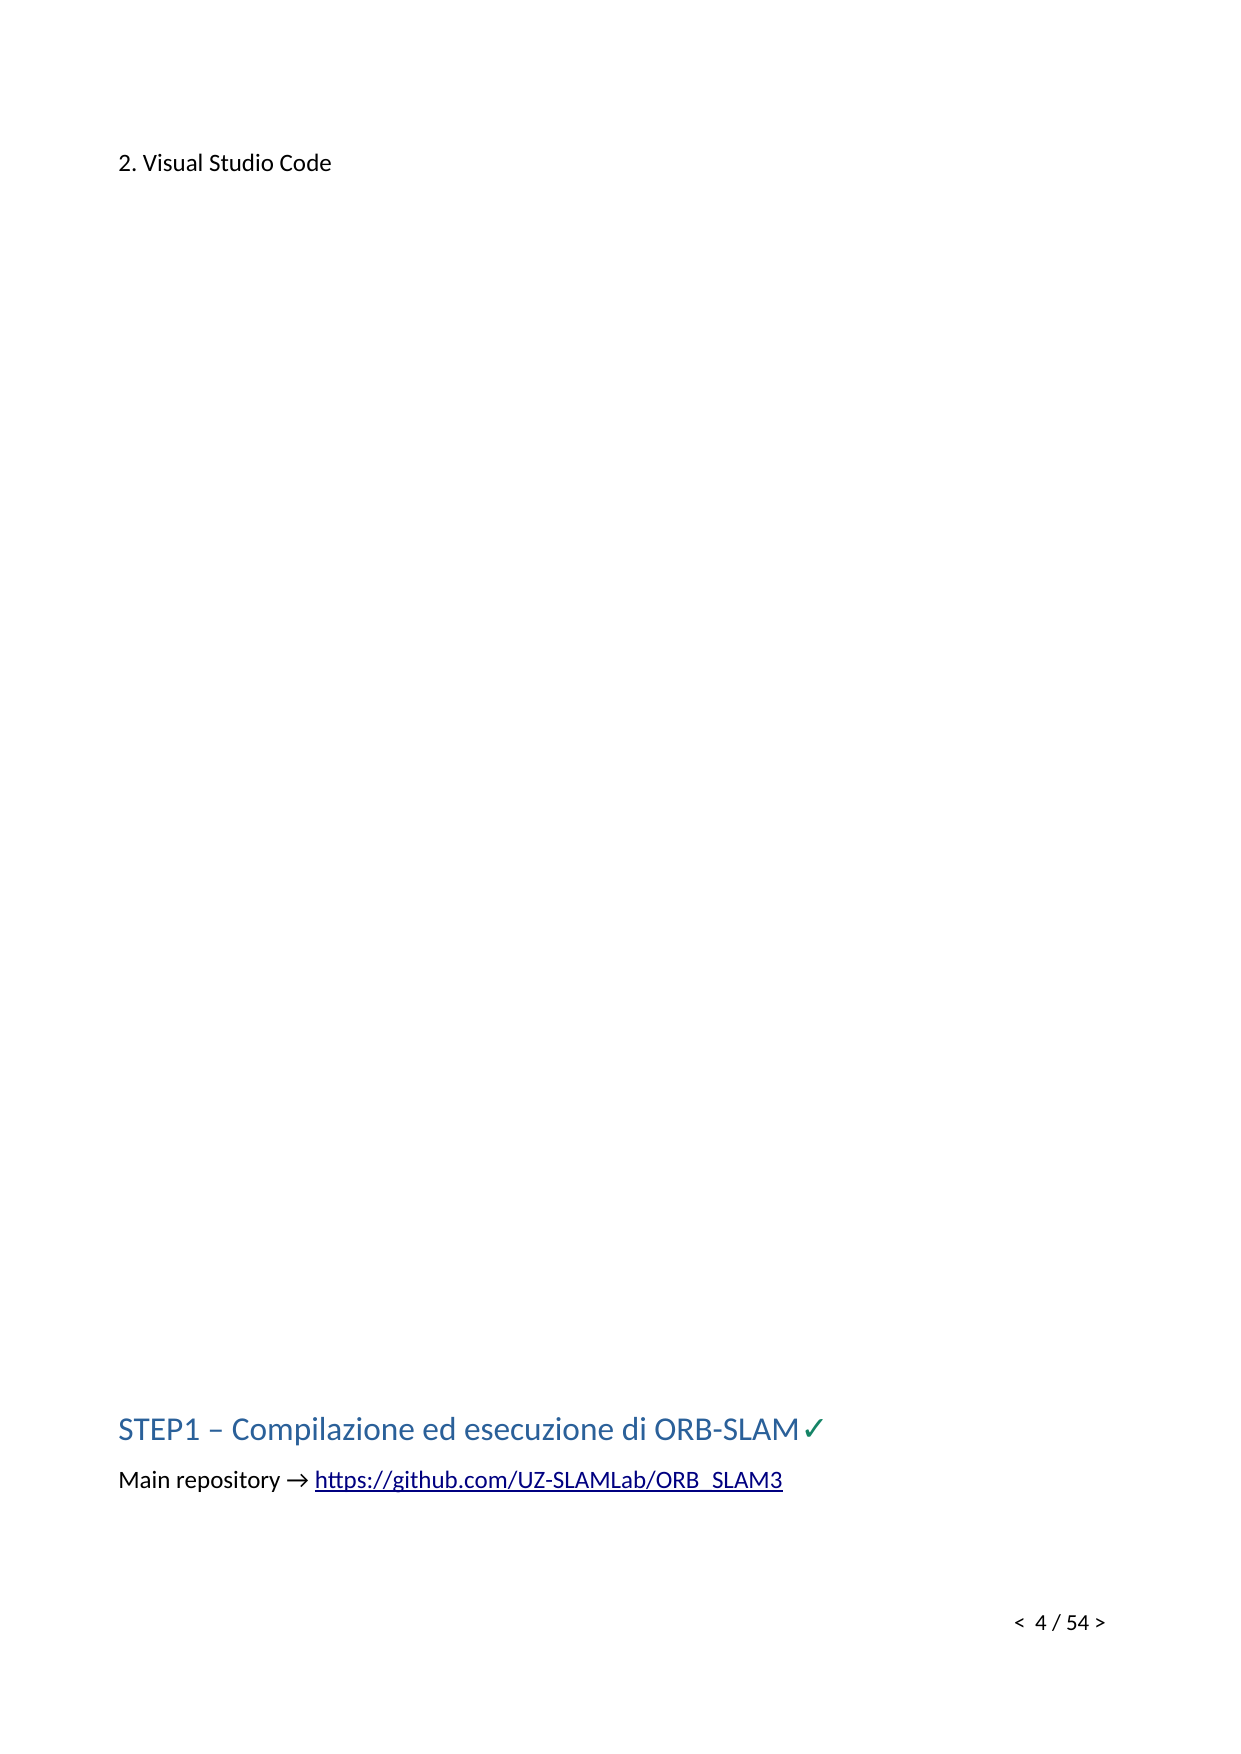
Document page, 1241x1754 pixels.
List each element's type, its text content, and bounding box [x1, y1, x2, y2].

subtitle STEP1 – Compilazione ed esecuzione di ORB-SLAM✓ [118, 1408, 1122, 1449]
text Main repository → https://github.com/UZ-SLAMLab/ORB_SLAM3 [118, 1464, 1122, 1494]
text 2. Visual Studio Code [118, 148, 1122, 178]
